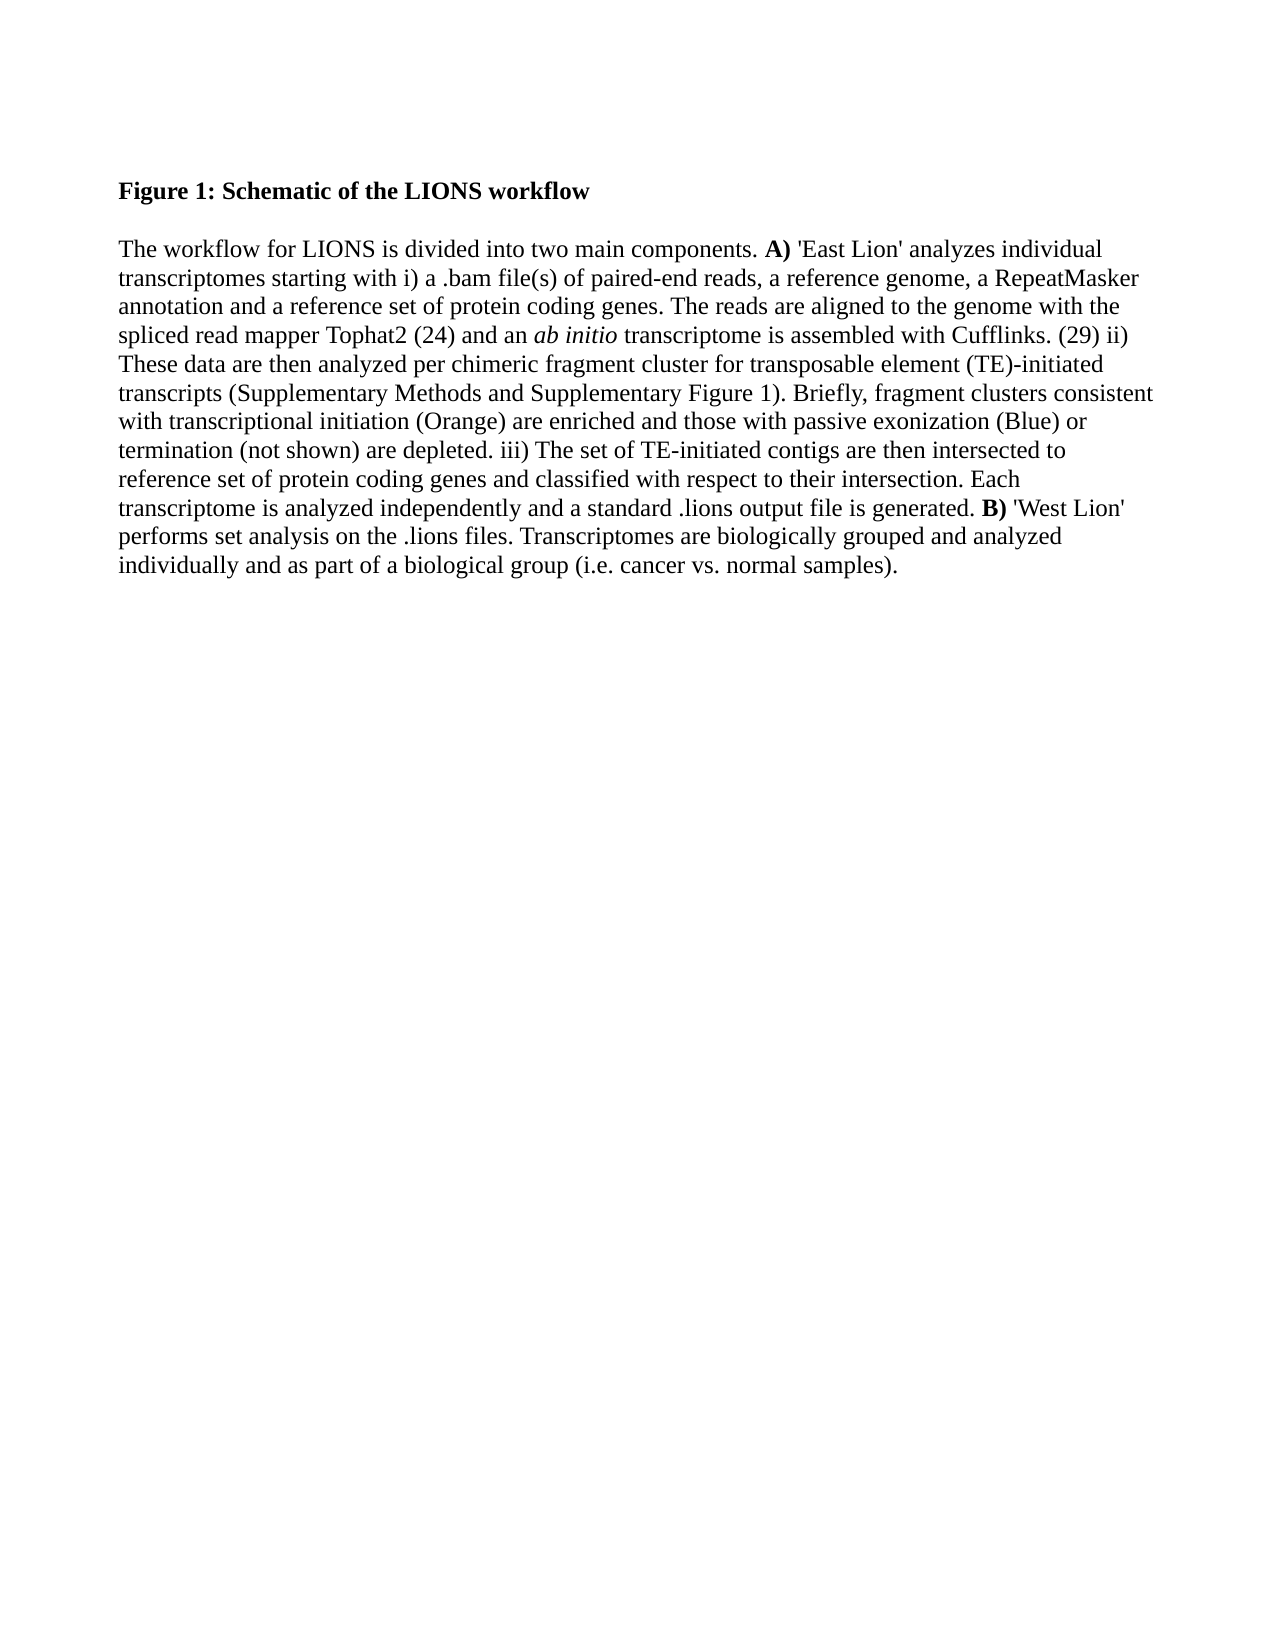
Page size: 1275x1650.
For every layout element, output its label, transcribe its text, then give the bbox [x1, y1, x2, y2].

text The workflow for LIONS is divided into two main components. A) 'East Lion' analyzes individual transcriptomes starting with i) a .bam file(s) of paired-end reads, a reference genome, a RepeatMasker annotation and a reference set of protein coding genes. The reads are aligned to the genome with the spliced read mapper Tophat2 (24) and an ab initio transcriptome is assembled with Cufflinks. (29) ii) These data are then analyzed per chimeric fragment cluster for transposable element (TE)-initiated transcripts (Supplementary Methods and Supplementary Figure 1). Briefly, fragment clusters consistent with transcriptional initiation (Orange) are enriched and those with passive exonization (Blue) or termination (not shown) are depleted. iii) The set of TE-initiated contigs are then intersected to reference set of protein coding genes and classified with respect to their intersection. Each transcriptome is analyzed independently and a standard .lions output file is generated. B) 'West Lion' performs set analysis on the .lions files. Transcriptomes are biologically grouped and analyzed individually and as part of a biological group (i.e. cancer vs. normal samples). [118, 234, 1157, 579]
text Figure 1: Schematic of the LIONS workflow [118, 176, 1157, 205]
